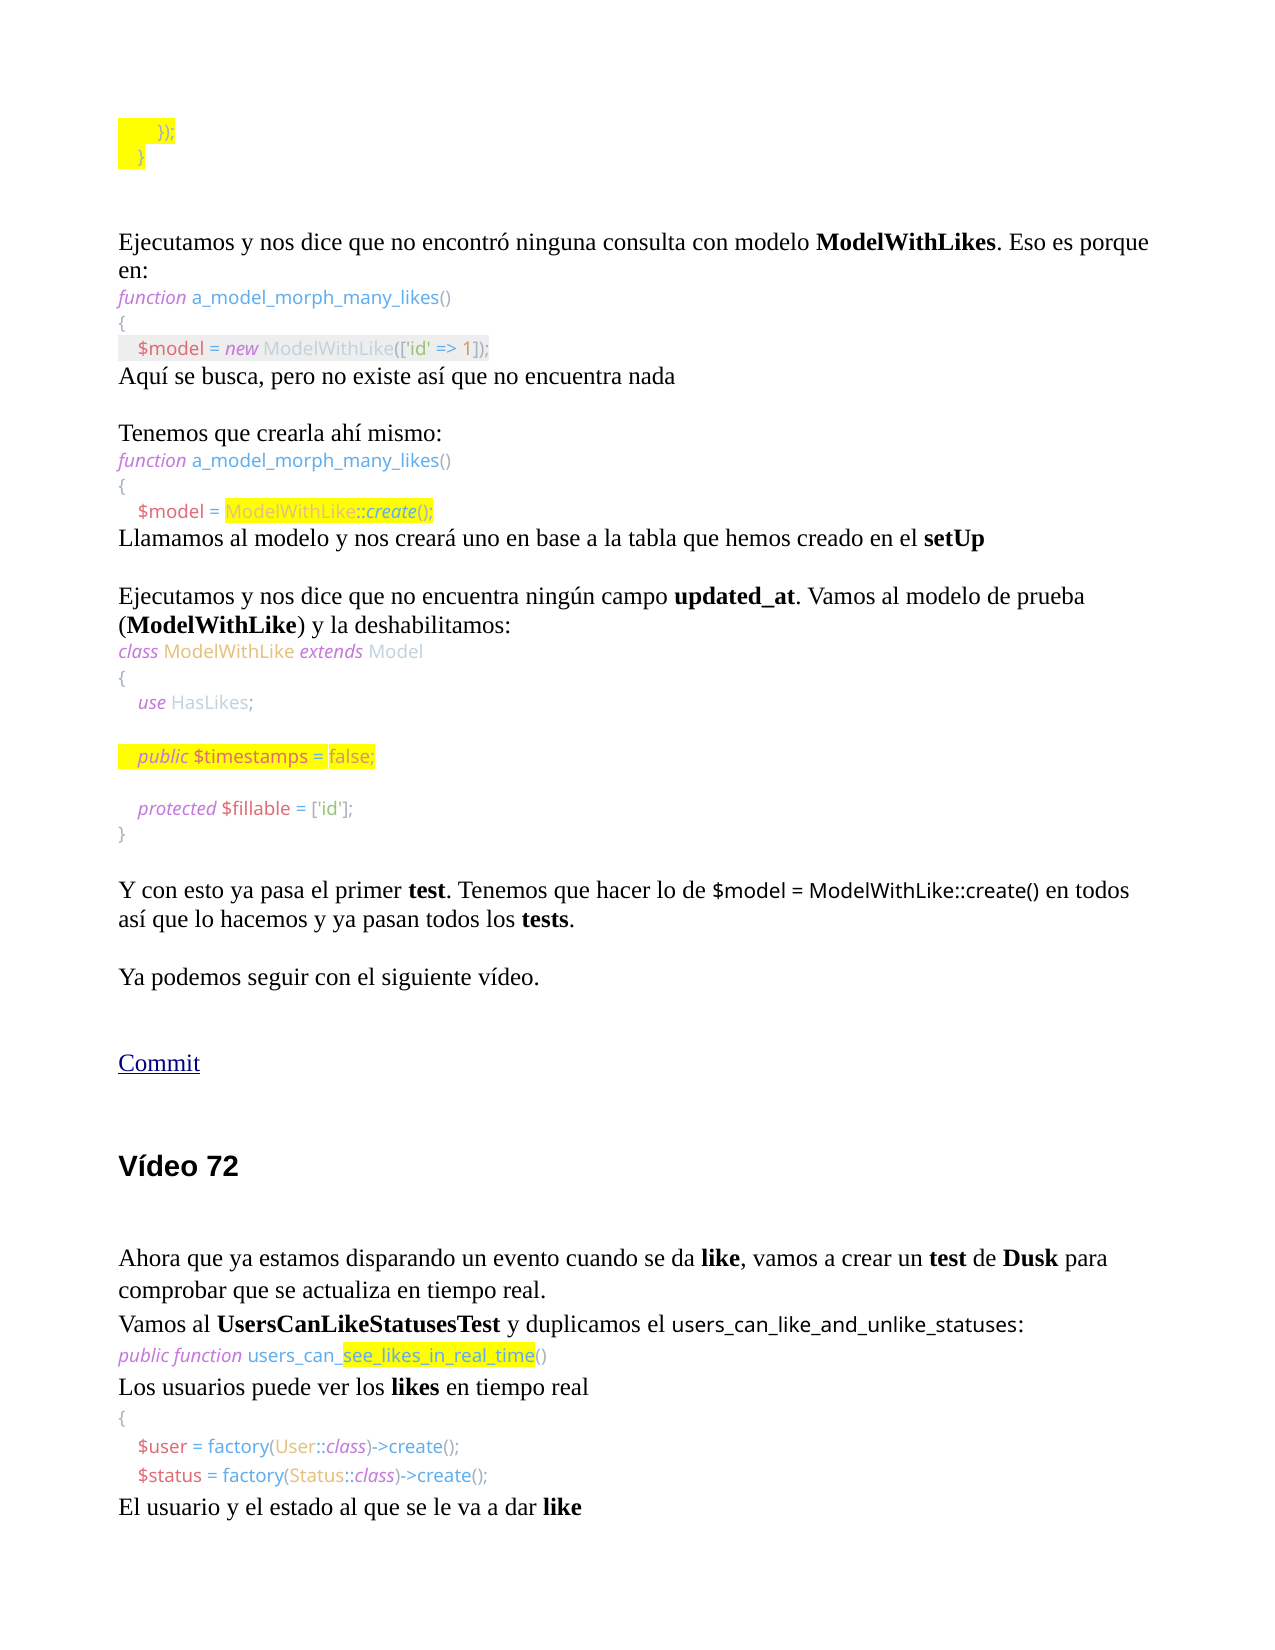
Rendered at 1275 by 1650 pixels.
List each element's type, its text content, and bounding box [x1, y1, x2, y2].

subtitle Vídeo 72 [118, 1149, 1157, 1182]
text function a_model_morph_many_likes() { $model = ModelWithLike::create(); Llamamos al modelo y nos creará uno en base a la tabla que hemos creado en el setUp [118, 447, 1157, 552]
text function a_model_morph_many_likes() { $model = new ModelWithLike(['id' => 1]); Aquí se busca, pero no existe así que no encuentra nada [118, 284, 1157, 389]
text Tenemos que crearla ahí mismo: [118, 418, 1157, 447]
text Commit [118, 1048, 1157, 1077]
text Ejecutamos y nos dice que no encuentra ningún campo updated_at. Vamos al modelo de prueba (ModelWithLike) y la deshabilitamos: [118, 581, 1157, 638]
text Ya podemos seguir con el siguiente vídeo. [118, 962, 1157, 990]
text }); } [118, 118, 1157, 169]
text Ejecutamos y nos dice que no encontró ninguna consulta con modelo ModelWithLikes. Eso es porque en: [118, 227, 1157, 284]
text Ahora que ya estamos disparando un evento cuando se da like, vamos a crear un test de Dusk para comprobar que se actualiza en tiempo real. Vamos al UsersCanLikeStatusesTest y duplicamos el users_can_like_and_unlike_statuses: public function users_can_see_likes_in_real_time() Los usuarios puede ver los likes en tiempo real { $user = factory(User::class)->create(); $status = factory(Status::class)->create(); El usuario y el estado al que se le va a dar like [118, 1243, 1157, 1521]
text Y con esto ya pasa el primer test. Tenemos que hacer lo de $model = ModelWithLike::create() en todos así que lo hacemos y ya pasan todos los tests. [118, 875, 1157, 933]
text class ModelWithLike extends Model { use HasLikes; public $timestamps = false; protected $fillable = ['id']; } [118, 638, 1157, 846]
